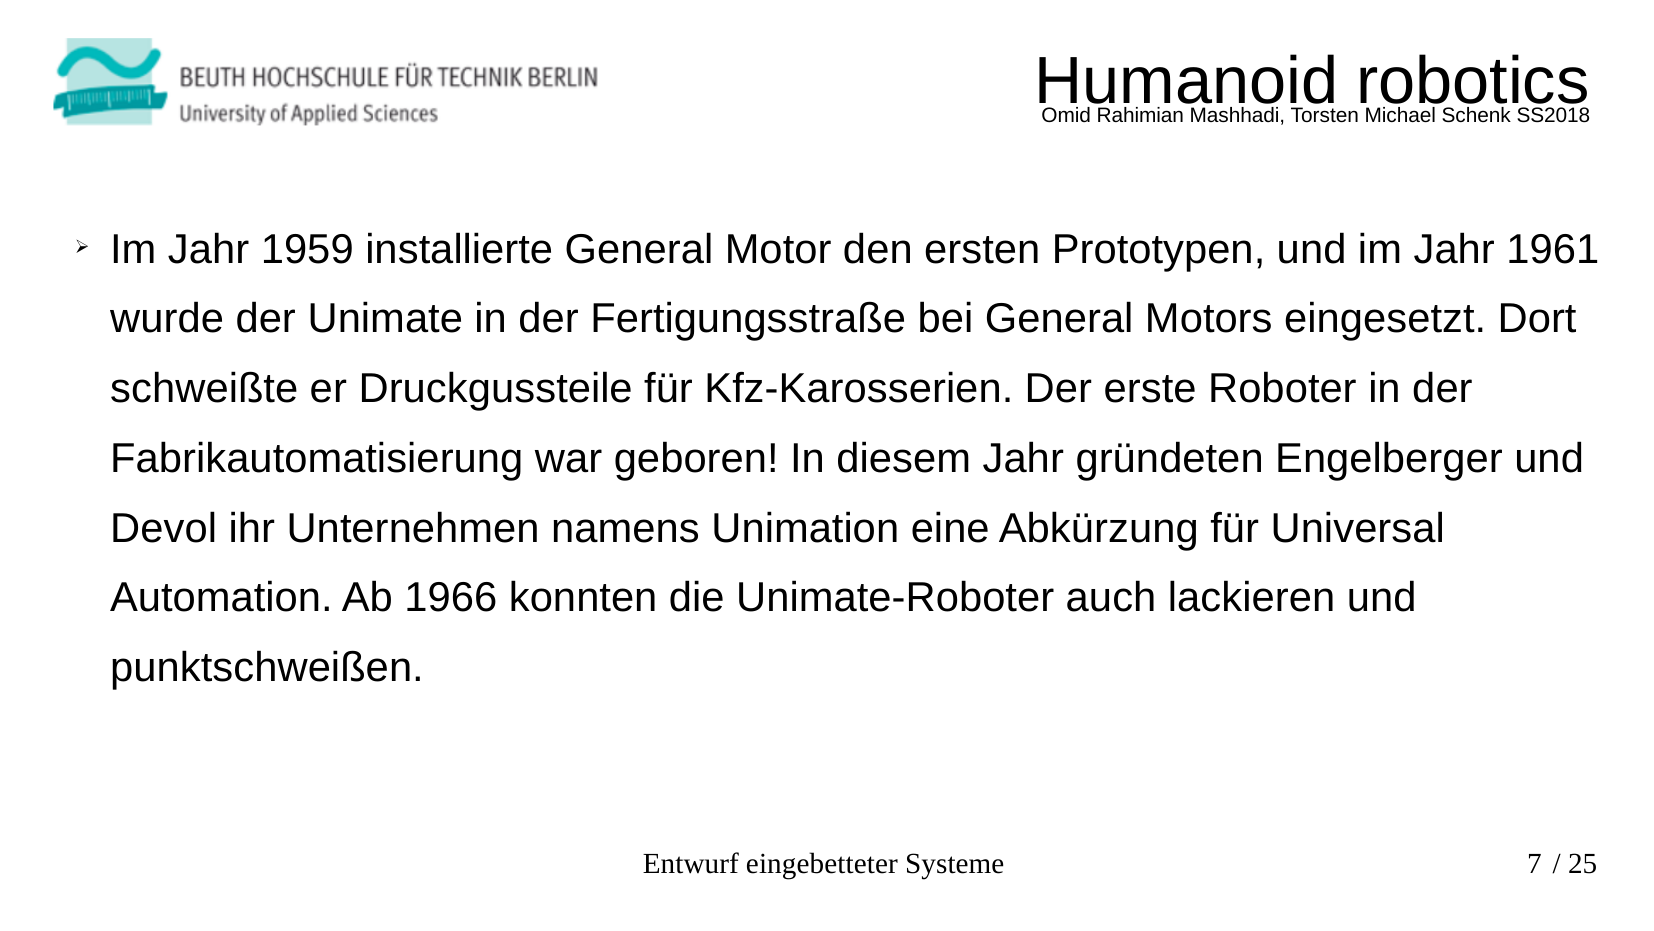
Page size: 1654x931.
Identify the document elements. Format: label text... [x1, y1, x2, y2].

picture [15, 29, 661, 145]
text_box Humanoid robotics [1020, 35, 1642, 125]
text_box Omid Rahimian Mashhadi, Torsten Michael Schenk SS2018 [1026, 96, 1611, 151]
text_box / 25 [1530, 840, 1621, 888]
title [82, 12, 1571, 195]
text_box Im Jahr 1959 installierte General Motor den ersten Prototypen, und im Jahr 1961 wurde der Unimate in der Fertigungsstraße bei General Motors eingesetzt. Dort schweißte er Druckgussteile für Kfz-Karosserien. Der erste Roboter in der Fabrikautomatisierung war geboren! In diesem Jahr gründeten Engelberger und Devol ihr Unternehmen namens Unimation eine Abkürzung für Universal Automation. Ab 1966 konnten die Unimate-Roboter auch lackieren und punktschweißen. [60, 195, 1621, 736]
